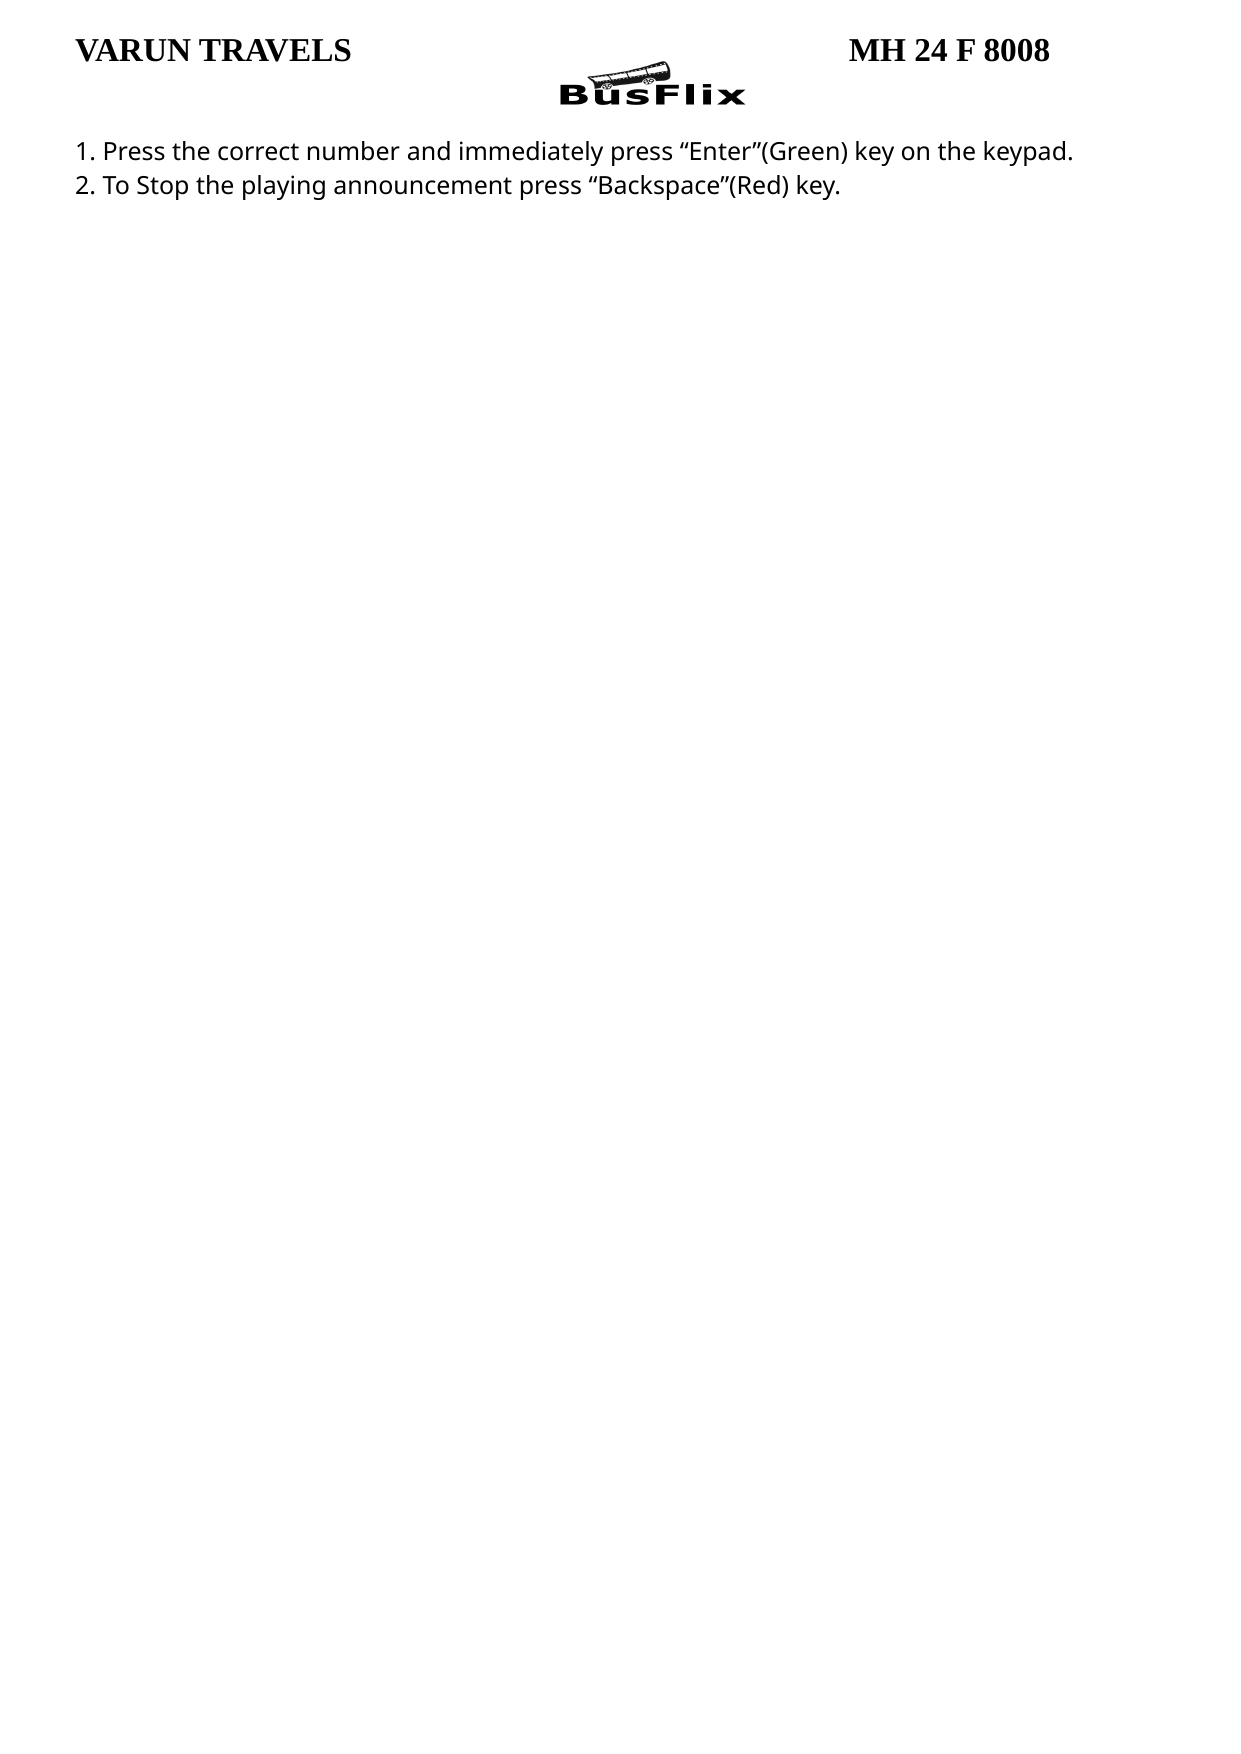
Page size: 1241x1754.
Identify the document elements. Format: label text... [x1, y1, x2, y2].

text 2. To Stop the playing announcement press “Backspace”(Red) key. [75, 168, 1165, 202]
text 1. Press the correct number and immediately press “Enter”(Green) key on the keypad. [75, 134, 1165, 168]
